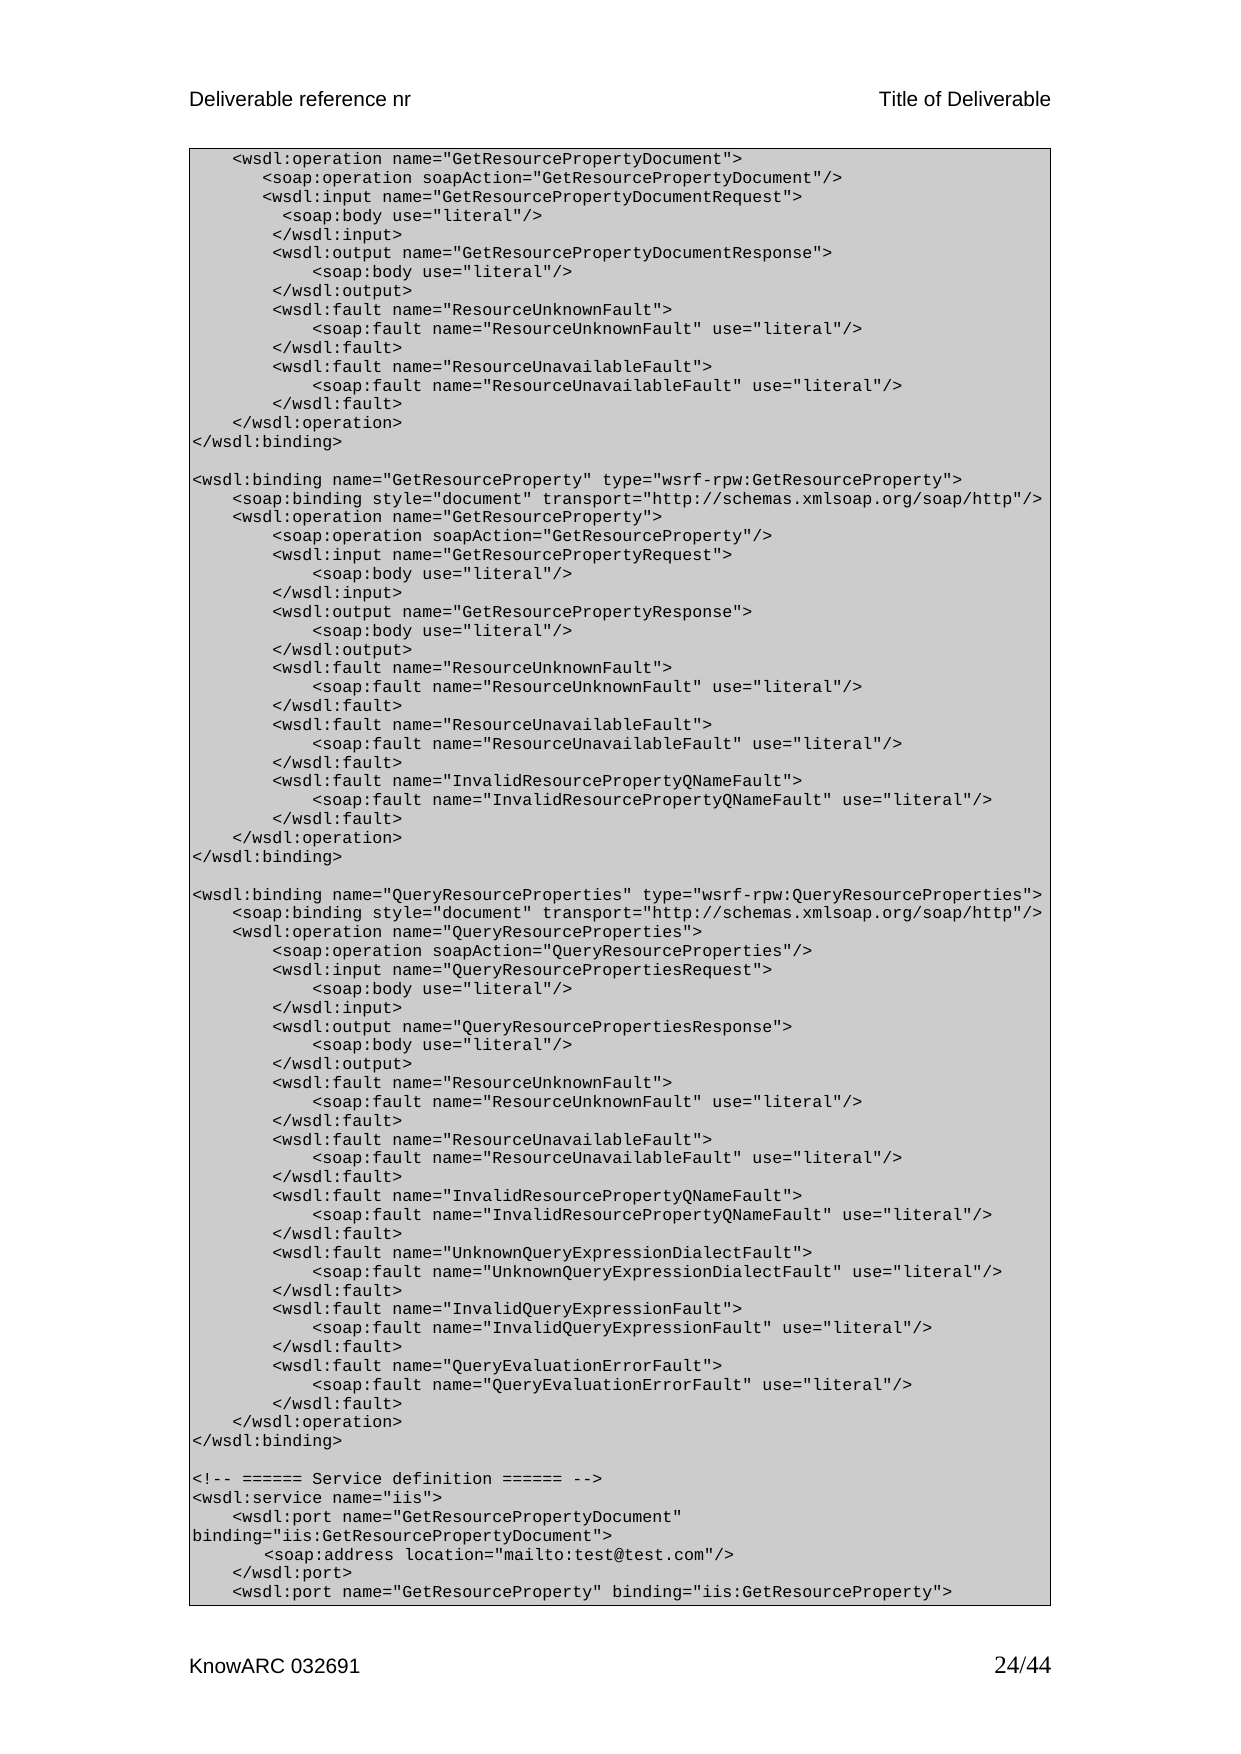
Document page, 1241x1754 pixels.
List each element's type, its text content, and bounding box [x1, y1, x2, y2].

text <soap:body use="literal"/> [190, 977, 1050, 996]
text </wsdl:fault> [190, 694, 1050, 713]
text <!-- ====== Service definition ====== --> [190, 1467, 1050, 1486]
text </wsdl:operation> [190, 1411, 1050, 1430]
text <wsdl:output name="GetResourcePropertyDocumentResponse"> [190, 242, 1050, 261]
text </wsdl:binding> [190, 431, 1050, 449]
text </wsdl:fault> [190, 1336, 1050, 1354]
text <wsdl:service name="iis"> [190, 1486, 1050, 1505]
text </wsdl:fault> [190, 393, 1050, 412]
text </wsdl:port> [190, 1562, 1050, 1581]
text <wsdl:fault name="InvalidResourcePropertyQNameFault"> [190, 770, 1050, 789]
text <wsdl:fault name="InvalidResourcePropertyQNameFault"> [190, 1185, 1050, 1203]
text <wsdl:fault name="QueryEvaluationErrorFault"> [190, 1354, 1050, 1373]
text <soap:fault name="InvalidQueryExpressionFault" use="literal"/> [190, 1317, 1050, 1336]
text </wsdl:fault> [190, 1279, 1050, 1298]
text <soap:address location="mailto:test@test.com"/> [190, 1543, 1050, 1562]
text <wsdl:fault name="InvalidQueryExpressionFault"> [190, 1298, 1050, 1317]
text </wsdl:fault> [190, 1109, 1050, 1128]
text <soap:body use="literal"/> [190, 261, 1050, 280]
text <wsdl:port name="GetResourceProperty" binding="iis:GetResourceProperty"> [190, 1581, 1050, 1605]
text <wsdl:binding name="GetResourceProperty" type="wsrf-rpw:GetResourceProperty"> [190, 468, 1050, 487]
text <wsdl:fault name="ResourceUnavailableFault"> [190, 1128, 1050, 1147]
text <wsdl:input name="GetResourcePropertyDocumentRequest"> [190, 185, 1050, 204]
text <soap:body use="literal"/> [190, 619, 1050, 638]
text <soap:fault name="ResourceUnknownFault" use="literal"/> [190, 1090, 1050, 1109]
text <wsdl:fault name="ResourceUnavailableFault"> [190, 713, 1050, 732]
text <wsdl:fault name="ResourceUnavailableFault"> [190, 355, 1050, 374]
text <wsdl:input name="QueryResourcePropertiesRequest"> [190, 958, 1050, 977]
text </wsdl:fault> [190, 1166, 1050, 1185]
text <wsdl:fault name="ResourceUnknownFault"> [190, 1072, 1050, 1090]
text <soap:fault name="InvalidResourcePropertyQNameFault" use="literal"/> [190, 1203, 1050, 1222]
text <wsdl:binding name="QueryResourceProperties" type="wsrf-rpw:QueryResourceProperties"> [190, 883, 1050, 902]
text </wsdl:binding> [190, 1430, 1050, 1449]
text <soap:fault name="QueryEvaluationErrorFault" use="literal"/> [190, 1373, 1050, 1392]
text <wsdl:input name="GetResourcePropertyRequest"> [190, 544, 1050, 562]
text <wsdl:operation name="GetResourceProperty"> [190, 506, 1050, 525]
text </wsdl:input> [190, 223, 1050, 242]
text </wsdl:input> [190, 581, 1050, 600]
text </wsdl:fault> [190, 1392, 1050, 1411]
text <soap:fault name="ResourceUnavailableFault" use="literal"/> [190, 732, 1050, 751]
text <soap:binding style="document" transport="http://schemas.xmlsoap.org/soap/http"/> [190, 487, 1050, 506]
text <wsdl:fault name="UnknownQueryExpressionDialectFault"> [190, 1241, 1050, 1260]
text </wsdl:fault> [190, 808, 1050, 826]
text <soap:body use="literal"/> [190, 204, 1050, 223]
text <soap:body use="literal"/> [190, 1034, 1050, 1053]
text <wsdl:operation name="QueryResourceProperties"> [190, 921, 1050, 939]
text <soap:operation soapAction="GetResourceProperty"/> [190, 525, 1050, 544]
text </wsdl:output> [190, 280, 1050, 298]
text <soap:fault name="UnknownQueryExpressionDialectFault" use="literal"/> [190, 1260, 1050, 1279]
text <soap:fault name="ResourceUnknownFault" use="literal"/> [190, 317, 1050, 336]
text <wsdl:port name="GetResourcePropertyDocument" binding="iis:GetResourcePropertyDocument"> [190, 1505, 1050, 1543]
text </wsdl:output> [190, 1053, 1050, 1072]
text <wsdl:fault name="ResourceUnknownFault"> [190, 298, 1050, 317]
text <soap:binding style="document" transport="http://schemas.xmlsoap.org/soap/http"/> [190, 902, 1050, 921]
text </wsdl:fault> [190, 751, 1050, 770]
text <wsdl:output name="QueryResourcePropertiesResponse"> [190, 1015, 1050, 1034]
text <soap:fault name="ResourceUnavailableFault" use="literal"/> [190, 1147, 1050, 1166]
text </wsdl:operation> [190, 412, 1050, 431]
text <wsdl:operation name="GetResourcePropertyDocument"> [190, 149, 1050, 167]
text </wsdl:fault> [190, 1222, 1050, 1241]
text <soap:fault name="ResourceUnknownFault" use="literal"/> [190, 676, 1050, 694]
text </wsdl:operation> [190, 826, 1050, 845]
text <soap:operation soapAction="QueryResourceProperties"/> [190, 939, 1050, 958]
text </wsdl:output> [190, 638, 1050, 657]
text </wsdl:binding> [190, 845, 1050, 864]
text <wsdl:fault name="ResourceUnknownFault"> [190, 657, 1050, 676]
text </wsdl:input> [190, 996, 1050, 1015]
text <soap:operation soapAction="GetResourcePropertyDocument"/> [190, 167, 1050, 185]
text </wsdl:fault> [190, 336, 1050, 355]
text <soap:fault name="InvalidResourcePropertyQNameFault" use="literal"/> [190, 789, 1050, 808]
text <wsdl:output name="GetResourcePropertyResponse"> [190, 600, 1050, 619]
text <soap:fault name="ResourceUnavailableFault" use="literal"/> [190, 374, 1050, 393]
text <soap:body use="literal"/> [190, 562, 1050, 581]
